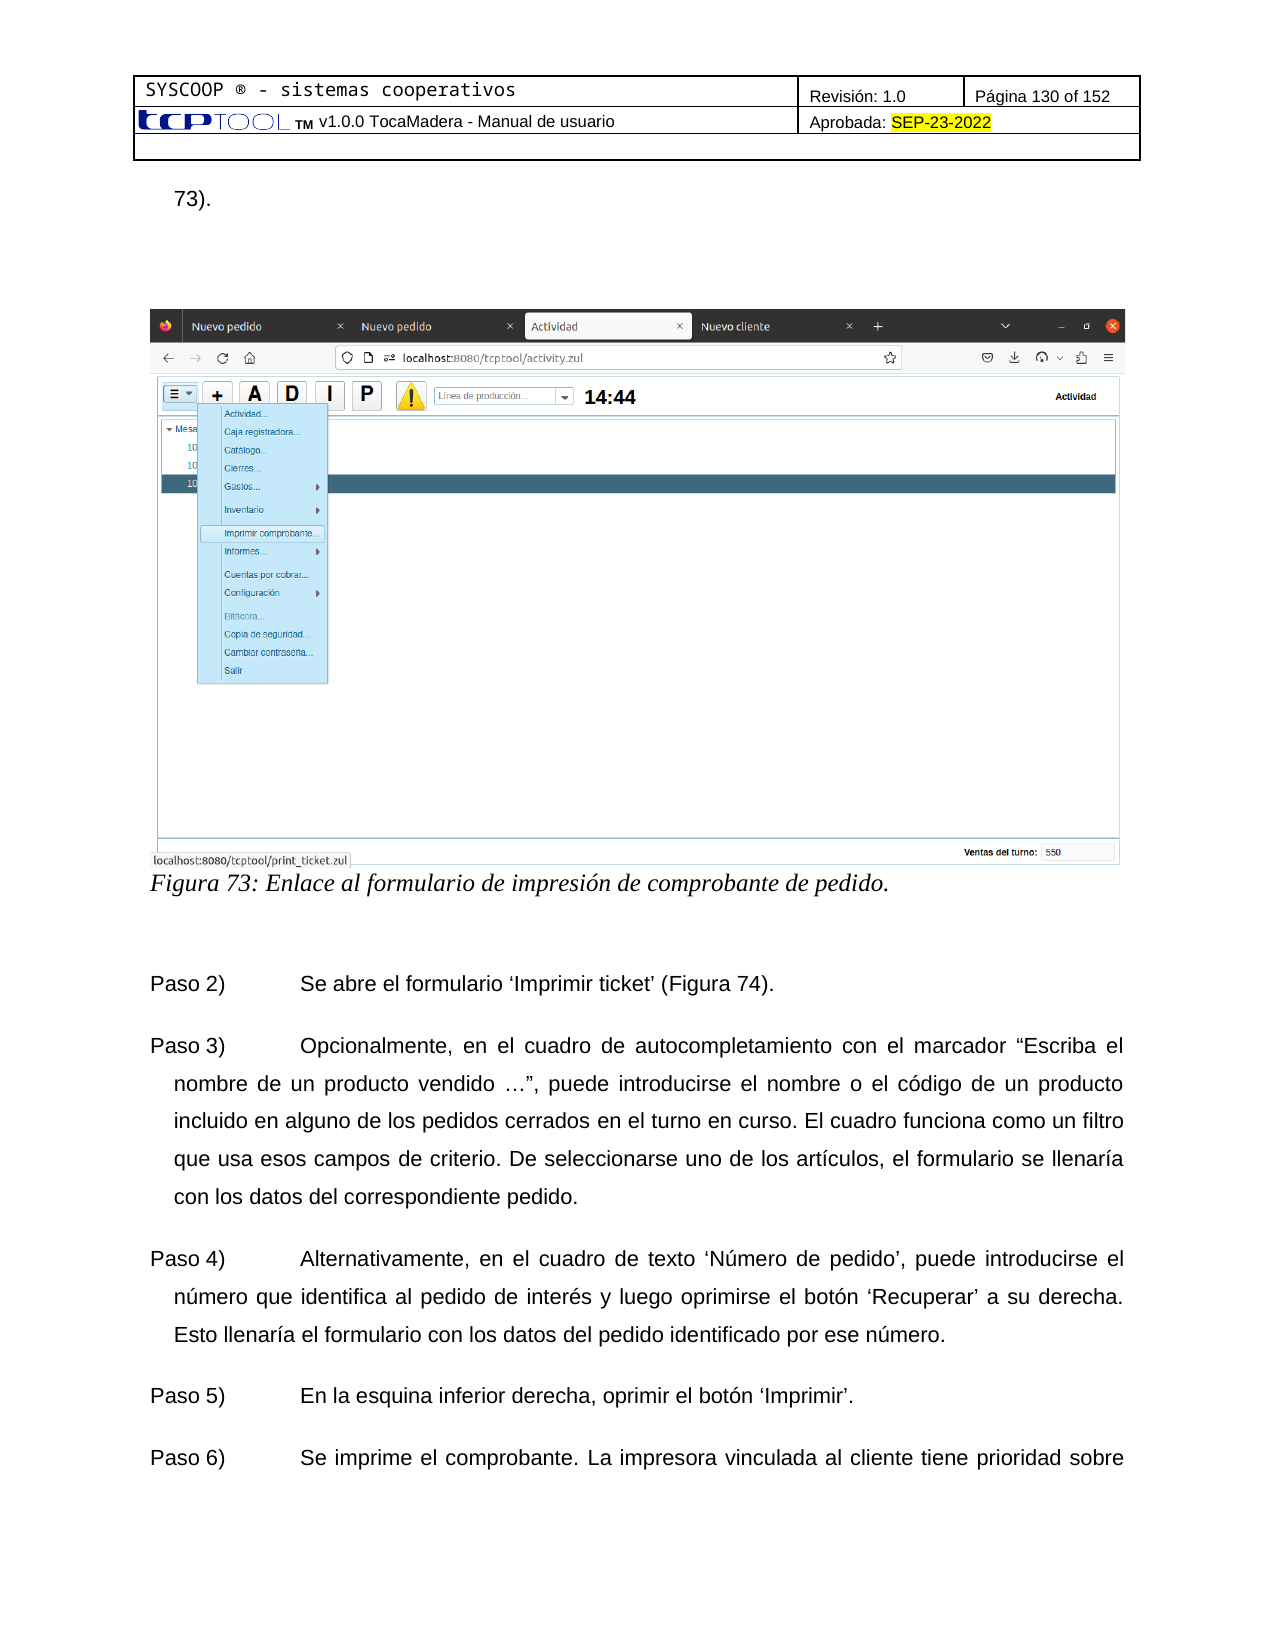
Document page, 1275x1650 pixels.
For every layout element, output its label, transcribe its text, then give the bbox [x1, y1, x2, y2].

list Se abre el formulario ‘Imprimir ticket’ (Figura 74). [150, 971, 1125, 996]
text Figura 73: Enlace al formulario de impresión de comprobante de pedido. [150, 868, 1125, 897]
list Se imprime el comprobante. La impresora vinculada al cliente tiene prioridad sobre [150, 1445, 1125, 1470]
list Alternativamente, en el cuadro de texto ‘Número de pedido’, puede introducirse el número que identifica al pedido de interés y luego oprimirse el botón ‘Recuperar’ a su derecha. Esto llenaría el formulario con los datos del pedido identificado por ese número. [150, 1246, 1125, 1347]
picture [138, 110, 290, 130]
list 73). [150, 186, 1125, 211]
list Opcionalmente, en el cuadro de autocompletamiento con el marcador “Escriba el nombre de un producto vendido …”, puede introducirse el nombre o el código de un producto incluido en alguno de los pedidos cerrados en el turno en curso. El cuadro funciona como un filtro que usa esos campos de criterio. De seleccionarse uno de los artículos, el formulario se llenaría con los datos del correspondiente pedido. [150, 1033, 1125, 1209]
picture [150, 309, 1125, 868]
list En la esquina inferior derecha, oprimir el botón ‘Imprimir’. [150, 1383, 1125, 1408]
